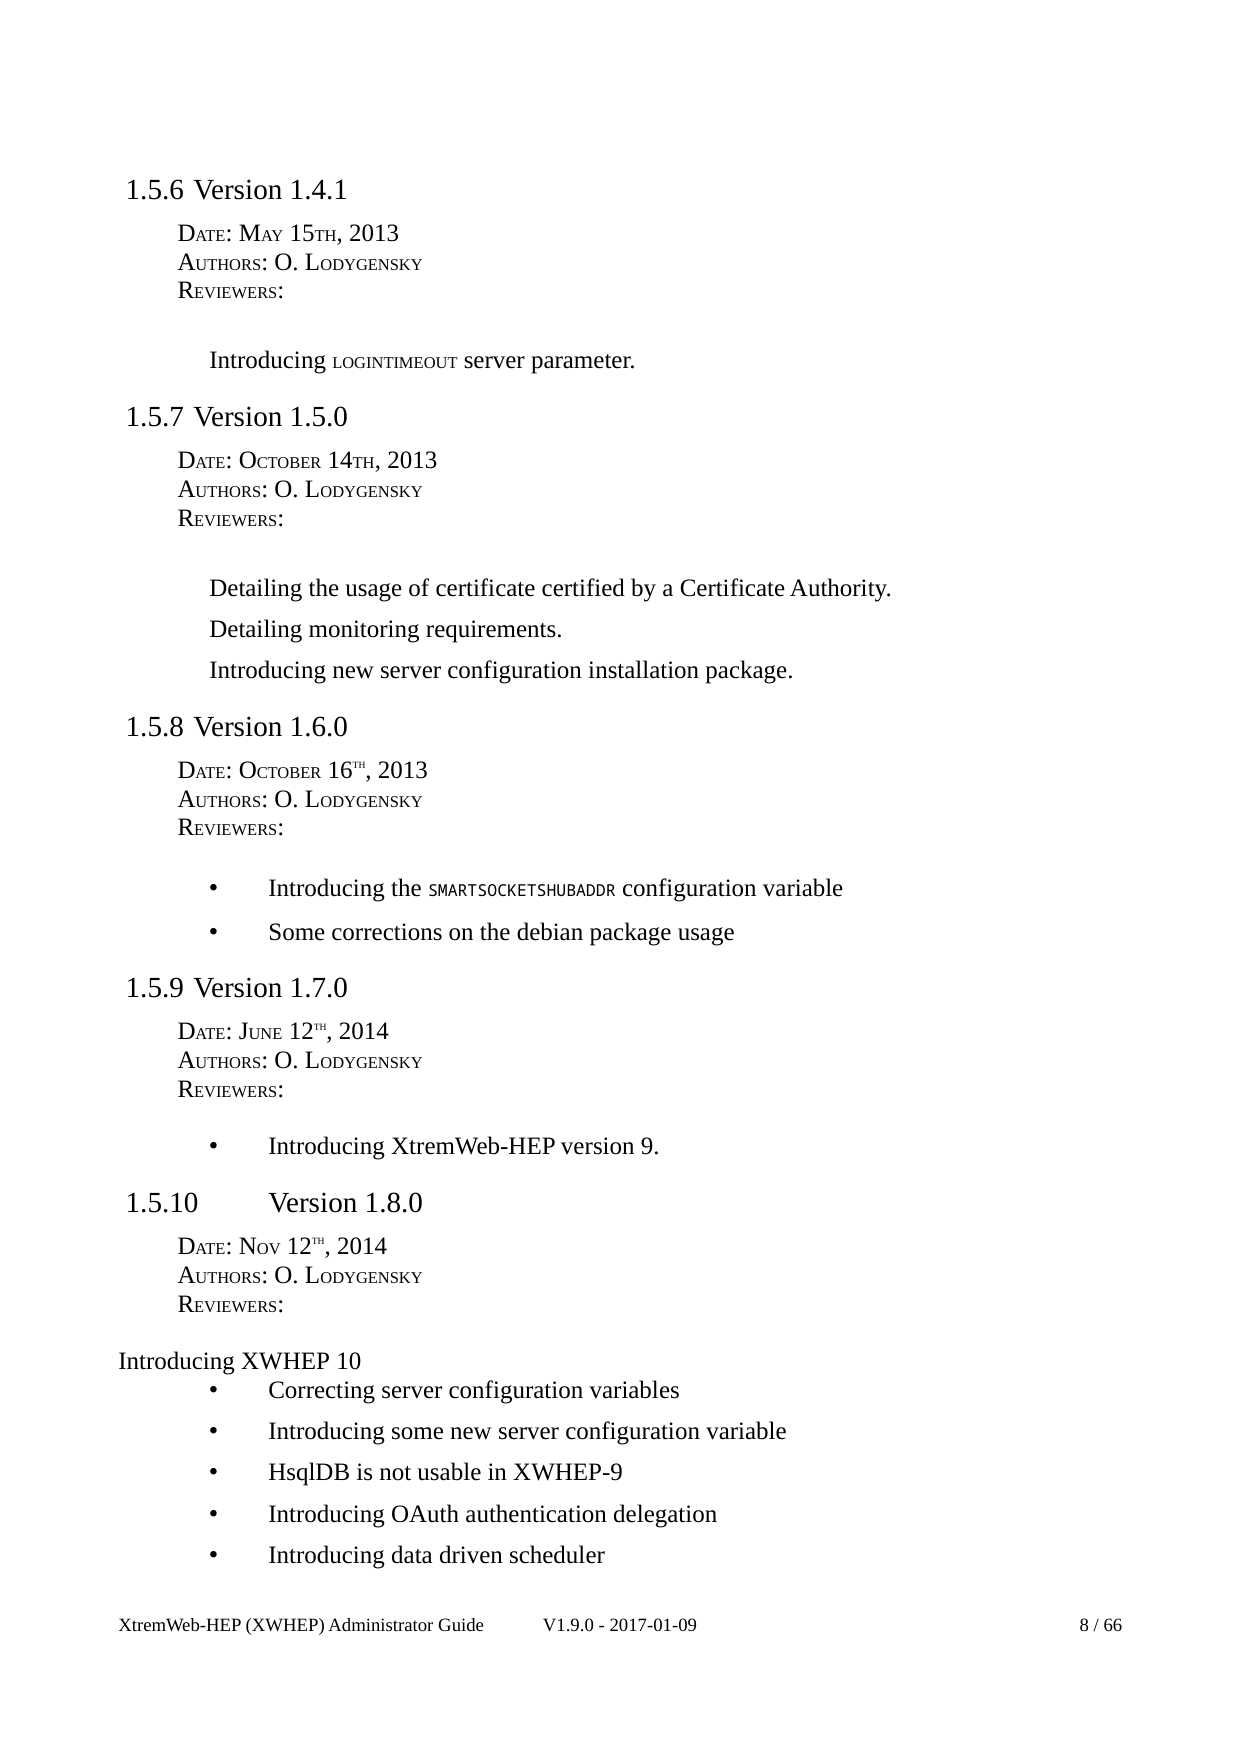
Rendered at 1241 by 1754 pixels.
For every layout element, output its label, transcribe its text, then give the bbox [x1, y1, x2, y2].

subtitle Version 1.7.0 [118, 970, 1122, 1004]
subtitle Version 1.8.0 [118, 1185, 1122, 1219]
list Some corrections on the debian package usage [209, 917, 1035, 945]
text Authors: O. Lodygensky [177, 474, 1122, 503]
list HsqlDB is not usable in XWHEP-9 [209, 1457, 1035, 1486]
text Authors: O. Lodygensky [177, 784, 1122, 812]
subtitle Version 1.5.0 [118, 399, 1122, 433]
list Introducing some new server configuration variable [209, 1416, 1035, 1445]
text Introducing new server configuration installation package. [209, 655, 1035, 684]
text Date: October 14th, 2013 [177, 445, 1122, 474]
text Reviewers: [177, 1074, 1122, 1103]
text Authors: O. Lodygensky [177, 1260, 1122, 1289]
subtitle Version 1.4.1 [118, 172, 1122, 205]
text Date: October 16th, 2013 [177, 755, 1122, 784]
text Introducing XWHEP 10 [118, 1346, 1122, 1375]
text Date: Nov 12th, 2014 [177, 1231, 1122, 1260]
text Introducing logintimeout server parameter. [209, 345, 1035, 374]
text Detailing the usage of certificate certified by a Certificate Authority. [209, 573, 1035, 601]
list Introducing data driven scheduler [209, 1540, 1035, 1569]
list Correcting server configuration variables [209, 1375, 1035, 1404]
text Detailing monitoring requirements. [209, 614, 1035, 643]
text Date: June 12th, 2014 [177, 1016, 1122, 1045]
text Reviewers: [177, 1289, 1122, 1317]
subtitle Version 1.6.0 [118, 709, 1122, 742]
text Reviewers: [177, 812, 1122, 841]
text Reviewers: [177, 503, 1122, 531]
text Date: May 15th, 2013 [177, 218, 1122, 247]
text Reviewers: [177, 275, 1122, 304]
text Authors: O. Lodygensky [177, 247, 1122, 275]
list Introducing the smartsocketshubaddr configuration variable [209, 870, 1035, 904]
list Introducing XtremWeb-HEP version 9. [209, 1131, 1035, 1160]
text Authors: O. Lodygensky [177, 1045, 1122, 1074]
list Introducing OAuth authentication delegation [209, 1499, 1035, 1527]
